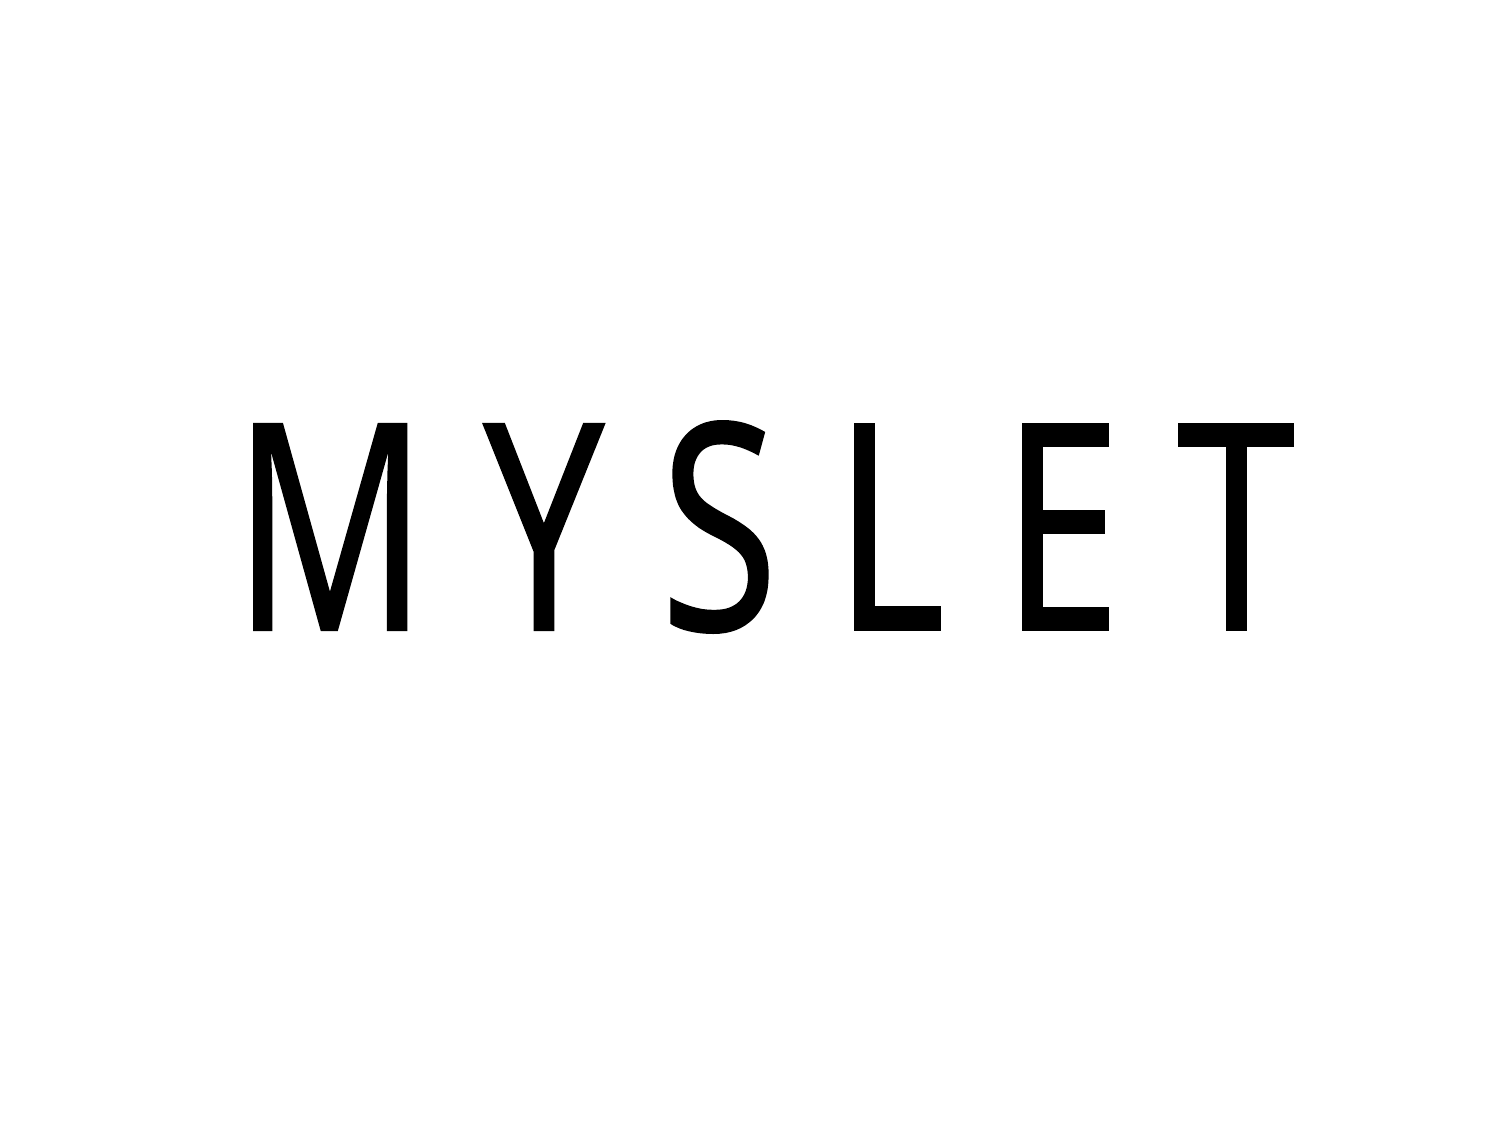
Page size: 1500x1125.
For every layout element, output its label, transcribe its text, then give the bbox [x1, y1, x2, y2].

text_box M Y S L E T [854, 423, 941, 631]
text_box M Y S L E T [483, 423, 605, 631]
text_box M Y S L E T [253, 423, 407, 631]
text_box M Y S L E T [1178, 423, 1294, 631]
text_box M Y S L E T [671, 420, 768, 634]
text_box M Y S L E T [1022, 423, 1109, 631]
